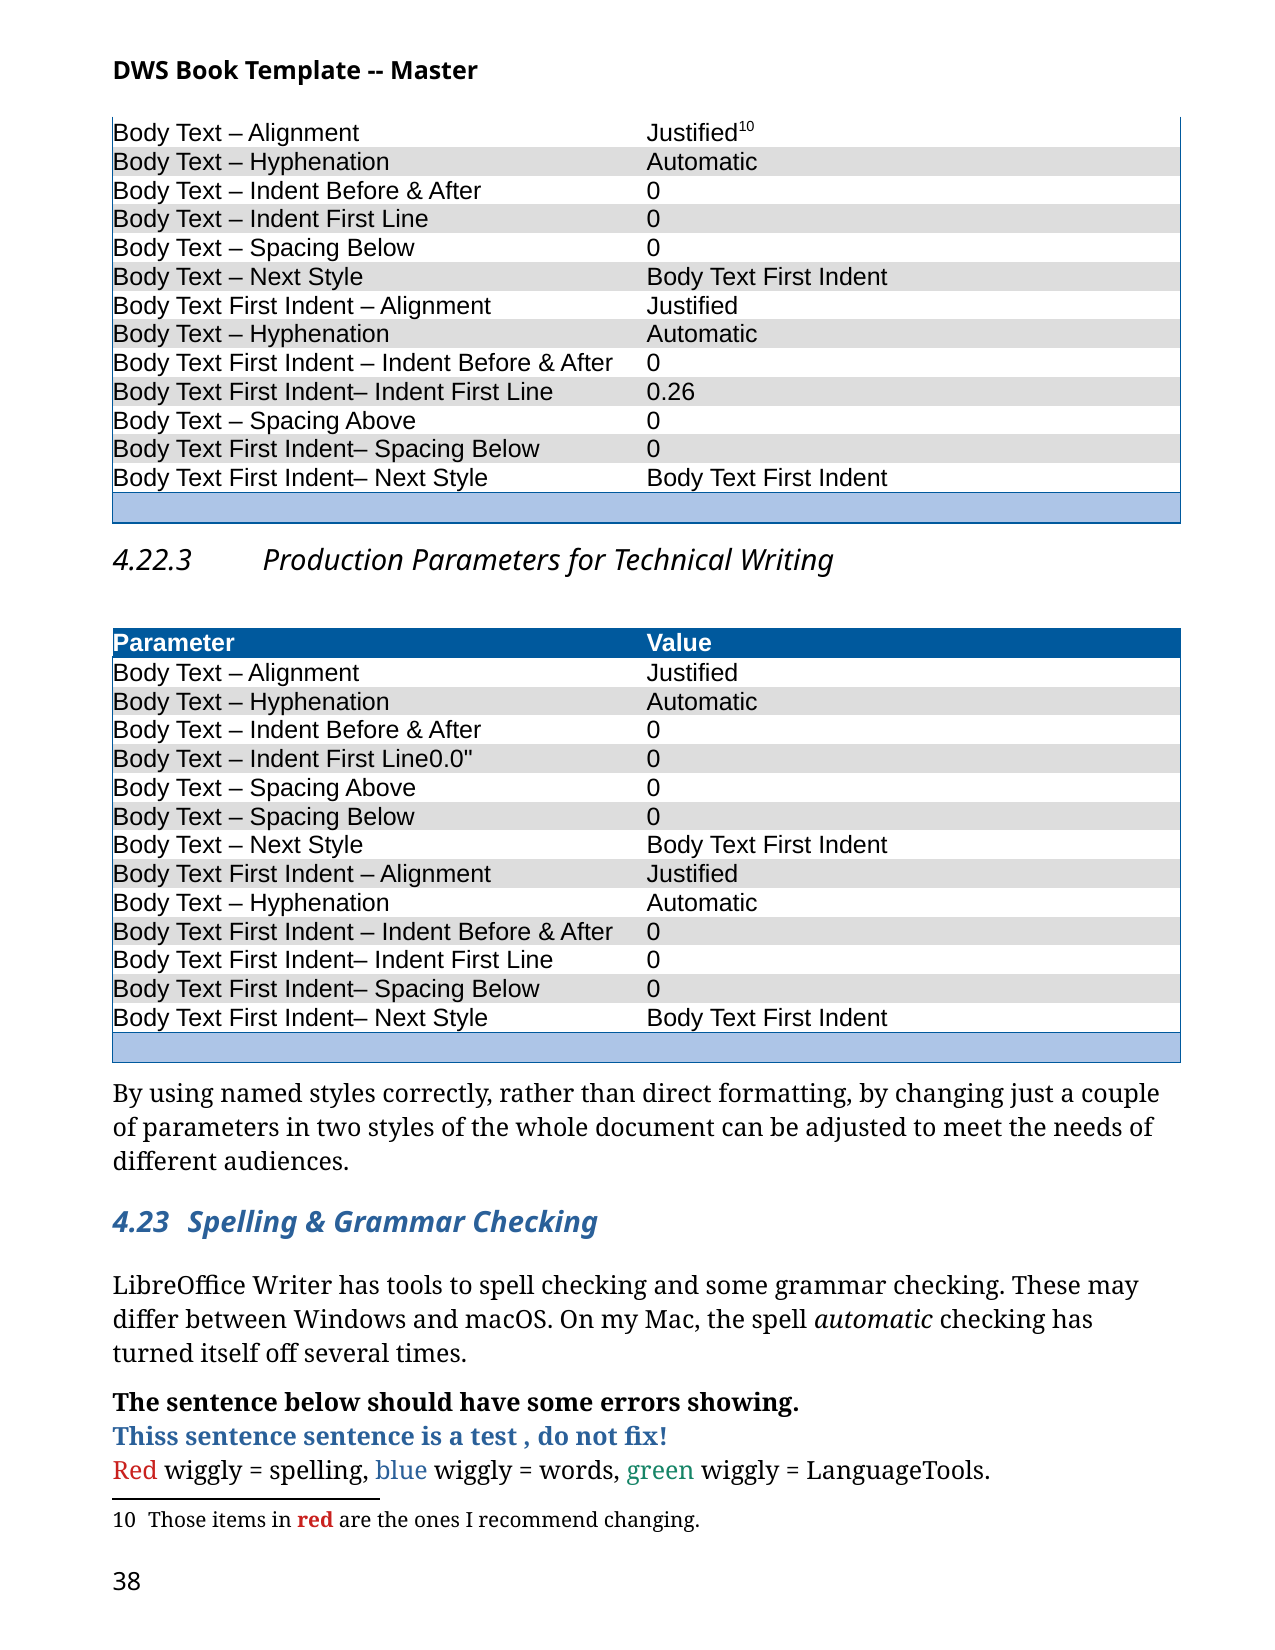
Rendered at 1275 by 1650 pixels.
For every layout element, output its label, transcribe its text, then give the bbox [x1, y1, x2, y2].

table_cell [646, 1033, 1180, 1062]
table_cell Body Text – Spacing Above [113, 406, 646, 434]
table_cell 0 [646, 204, 1180, 233]
subtitle Spelling & Grammar Checking [112, 1201, 1181, 1241]
table_cell 0 [646, 802, 1180, 830]
table_cell 0 [646, 974, 1180, 1003]
table_cell Body Text – Alignment [113, 658, 646, 687]
table_cell Justified [646, 117, 1180, 147]
table_header Value [646, 628, 1181, 656]
table_cell Automatic [646, 319, 1180, 348]
table_cell Body Text First Indent – Alignment [113, 859, 646, 888]
subtitle Production Parameters for Technical Writing [112, 539, 1181, 578]
table_cell Automatic [646, 888, 1180, 917]
text By using named styles correctly, rather than direct formatting, by changing just a couple of parameters in two styles of the whole document can be adjusted to meet the needs of different audiences. [112, 1075, 1181, 1178]
table_cell Justified [646, 291, 1180, 319]
table_cell Body Text First Indent– Indent First Line [113, 377, 646, 406]
table_cell Body Text – Hyphenation [113, 147, 646, 176]
table_cell 0 [646, 917, 1180, 945]
table_cell Body Text First Indent– Spacing Below [113, 974, 646, 1003]
table_cell 0 [646, 348, 1180, 377]
table_cell Body Text First Indent– Spacing Below [113, 434, 646, 463]
table_cell Body Text First Indent– Next Style [113, 1003, 646, 1032]
table_cell Body Text First Indent [646, 262, 1180, 291]
table_cell Body Text – Next Style [113, 830, 646, 859]
table_cell Body Text – Indent Before & After [113, 176, 646, 204]
table_cell Body Text First Indent [646, 1003, 1180, 1032]
table_cell [113, 493, 646, 522]
table_cell Automatic [646, 687, 1180, 715]
text The sentence below should have some errors showing. Thiss sentence sentence is a test , do not fix! Red wiggly = spelling, blue wiggly = words, green wiggly = LanguageTools. [112, 1385, 1181, 1487]
table_cell 0 [646, 744, 1180, 773]
table_cell Body Text First Indent – Alignment [113, 291, 646, 319]
table_cell Body Text First Indent [646, 463, 1180, 492]
table_cell Body Text – Alignment [113, 117, 646, 147]
table_cell Body Text First Indent – Indent Before & After [113, 348, 646, 377]
table_cell Body Text First Indent– Indent First Line [113, 945, 646, 974]
table_cell Automatic [646, 147, 1180, 176]
table_cell [646, 493, 1180, 522]
table_cell Body Text – Spacing Below [113, 802, 646, 830]
table_cell 0 [646, 773, 1180, 802]
table_cell 0 [646, 715, 1180, 744]
text LibreOffice Writer has tools to spell checking and some grammar checking. These may differ between Windows and macOS. On my Mac, the spell automatic checking has turned itself off several times. [112, 1268, 1181, 1370]
table_cell Body Text – Indent First Line0.0ʺ [113, 744, 646, 773]
table_cell Body Text First Indent – Indent Before & After [113, 917, 646, 945]
table_cell 0 [646, 176, 1180, 204]
table_cell 0 [646, 434, 1180, 463]
table_cell [113, 1033, 646, 1062]
table_cell Body Text First Indent [646, 830, 1180, 859]
table_cell Body Text – Hyphenation [113, 319, 646, 348]
table_cell 0.26 [646, 377, 1180, 406]
table_cell Body Text – Indent First Line [113, 204, 646, 233]
table_header Parameter [113, 628, 646, 656]
table_cell Body Text – Spacing Below [113, 233, 646, 262]
table_cell Body Text – Hyphenation [113, 888, 646, 917]
table_cell Body Text – Spacing Above [113, 773, 646, 802]
table_cell Justified [646, 658, 1180, 687]
table_cell Body Text First Indent– Next Style [113, 463, 646, 492]
table_cell Body Text – Hyphenation [113, 687, 646, 715]
table_cell 0 [646, 945, 1180, 974]
table_cell Justified [646, 859, 1180, 888]
table_cell Body Text – Next Style [113, 262, 646, 291]
table_cell 0 [646, 406, 1180, 434]
table_cell 0 [646, 233, 1180, 262]
table_cell Body Text – Indent Before & After [113, 715, 646, 744]
